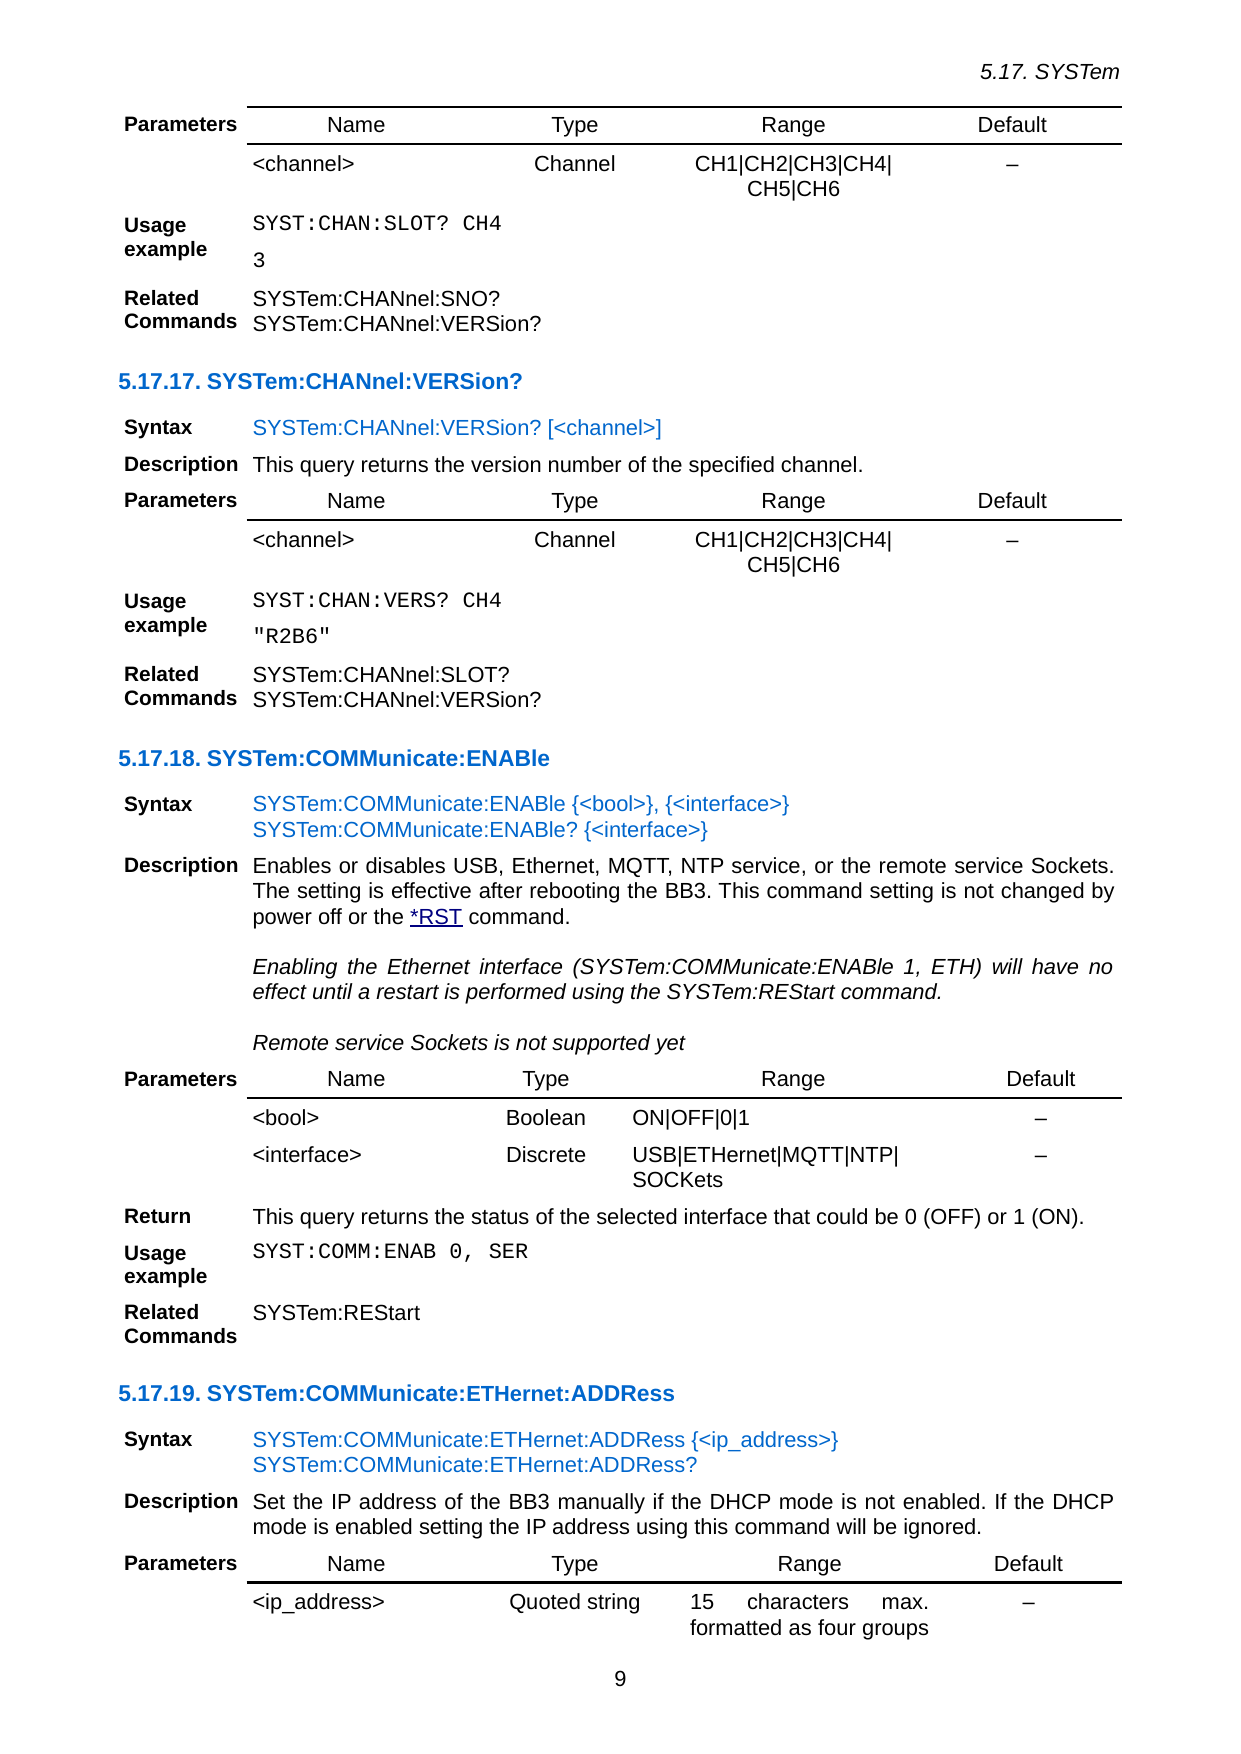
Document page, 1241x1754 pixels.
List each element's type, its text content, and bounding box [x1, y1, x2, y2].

table_cell – [935, 1584, 1122, 1645]
subtitle SYSTem:COMMunicate:ETHernet:ADDRess [118, 1380, 1122, 1406]
table_cell This query returns the status of the selected interface that could be 0 (OFF) or 1 (ON). [247, 1198, 1122, 1234]
table_header SYSTem:CHANnel:VERSion? [<channel>] [247, 409, 1122, 446]
table_header SYSTem:COMMunicate:ETHernet:ADDRess {<ip_address>} SYSTem:COMMunicate:ETHernet:ADDRess? [247, 1421, 1122, 1483]
table_cell Discrete [465, 1136, 626, 1198]
table_cell Related Commands [118, 656, 247, 718]
table_cell SYST:CHAN:VERS? CH4 "R2B6" [247, 583, 1122, 656]
table_cell – [960, 1136, 1122, 1198]
table_cell Usage example [118, 1235, 247, 1294]
table_cell <interface> [247, 1136, 465, 1198]
table_cell <bool> [247, 1099, 465, 1136]
table_header Syntax [118, 409, 247, 446]
table_cell Description [118, 1483, 247, 1545]
table_cell Parameters [118, 1545, 247, 1645]
subtitle SYSTem:CHANnel:VERSion? [118, 368, 1122, 394]
table_cell Range [684, 1545, 935, 1581]
table_header Syntax [118, 1421, 247, 1483]
table_cell Name [247, 108, 465, 143]
table_cell Parameters [118, 483, 247, 583]
table_cell CH1|CH2|CH3|CH4|CH5|CH6 [684, 521, 903, 583]
table_cell <channel> [247, 521, 465, 583]
table_cell Name [247, 483, 465, 519]
table_cell Quoted string [465, 1584, 684, 1645]
table_cell Channel [465, 145, 684, 207]
table_cell SYSTem:CHANnel:SLOT? SYSTem:CHANnel:VERSion? [247, 656, 1122, 718]
table_cell Enables or disables USB, Ethernet, MQTT, NTP service, or the remote service Sockets. The setting is effective after rebooting the BB3. This command setting is not changed by power off or the *RST command. Enabling the Ethernet interface (SYSTem:COMMunicate:ENABle 1, ETH) will have no effect until a restart is performed using the SYSTem:REStart command. Remote service Sockets is not supported yet [247, 848, 1122, 1061]
table_cell Parameters [118, 1061, 247, 1198]
table_cell Type [465, 1061, 626, 1097]
table_cell Name [247, 1545, 465, 1581]
table_cell Channel [465, 521, 684, 583]
table_cell Description [118, 848, 247, 1061]
table_cell This query returns the version number of the specified channel. [247, 446, 1122, 483]
table_cell Range [684, 108, 903, 143]
table_cell <ip_address> [247, 1584, 465, 1645]
table_header Syntax [118, 786, 247, 847]
table_cell SYST:CHAN:SLOT? CH4 3 [247, 207, 1122, 280]
table_cell Description [118, 446, 247, 483]
table_cell Usage example [118, 583, 247, 656]
table_cell Default [935, 1545, 1122, 1581]
table_cell Type [465, 483, 684, 519]
table_cell Type [465, 1545, 684, 1581]
table_cell Name [247, 1061, 465, 1097]
table_cell Related Commands [118, 1294, 247, 1353]
table_cell Default [960, 1061, 1122, 1097]
table_cell Set the IP address of the BB3 manually if the DHCP mode is not enabled. If the DHCP mode is enabled setting the IP address using this command will be ignored. [247, 1483, 1122, 1545]
table_cell USB|ETHernet|MQTT|NTP|SOCKets [626, 1136, 959, 1198]
table_cell SYST:COMM:ENAB 0, SER [247, 1235, 1122, 1294]
table_cell Boolean [465, 1099, 626, 1136]
table_header SYSTem:COMMunicate:ENABle {<bool>}, {<interface>} SYSTem:COMMunicate:ENABle? {<interface>} [247, 786, 1122, 847]
table_cell 15 characters max. formatted as four groups [684, 1584, 935, 1645]
table_cell Usage example [118, 207, 247, 280]
table_cell SYSTem:REStart [247, 1294, 1122, 1353]
table_cell Parameters [118, 106, 247, 207]
table_cell CH1|CH2|CH3|CH4|CH5|CH6 [684, 145, 903, 207]
table_cell Return [118, 1198, 247, 1234]
table_cell SYSTem:CHANnel:SNO? SYSTem:CHANnel:VERSion? [247, 280, 1122, 342]
table_cell ON|OFF|0|1 [626, 1099, 959, 1136]
table_cell Default [903, 483, 1122, 519]
table_cell Default [903, 108, 1122, 143]
table_cell – [903, 521, 1122, 583]
table_cell Related Commands [118, 280, 247, 342]
table_cell Range [684, 483, 903, 519]
subtitle SYSTem:COMMunicate:ENABle [118, 744, 1122, 771]
table_cell – [960, 1099, 1122, 1136]
table_cell <channel> [247, 145, 465, 207]
table_cell Range [626, 1061, 959, 1097]
table_cell – [903, 145, 1122, 207]
table_cell Type [465, 108, 684, 143]
